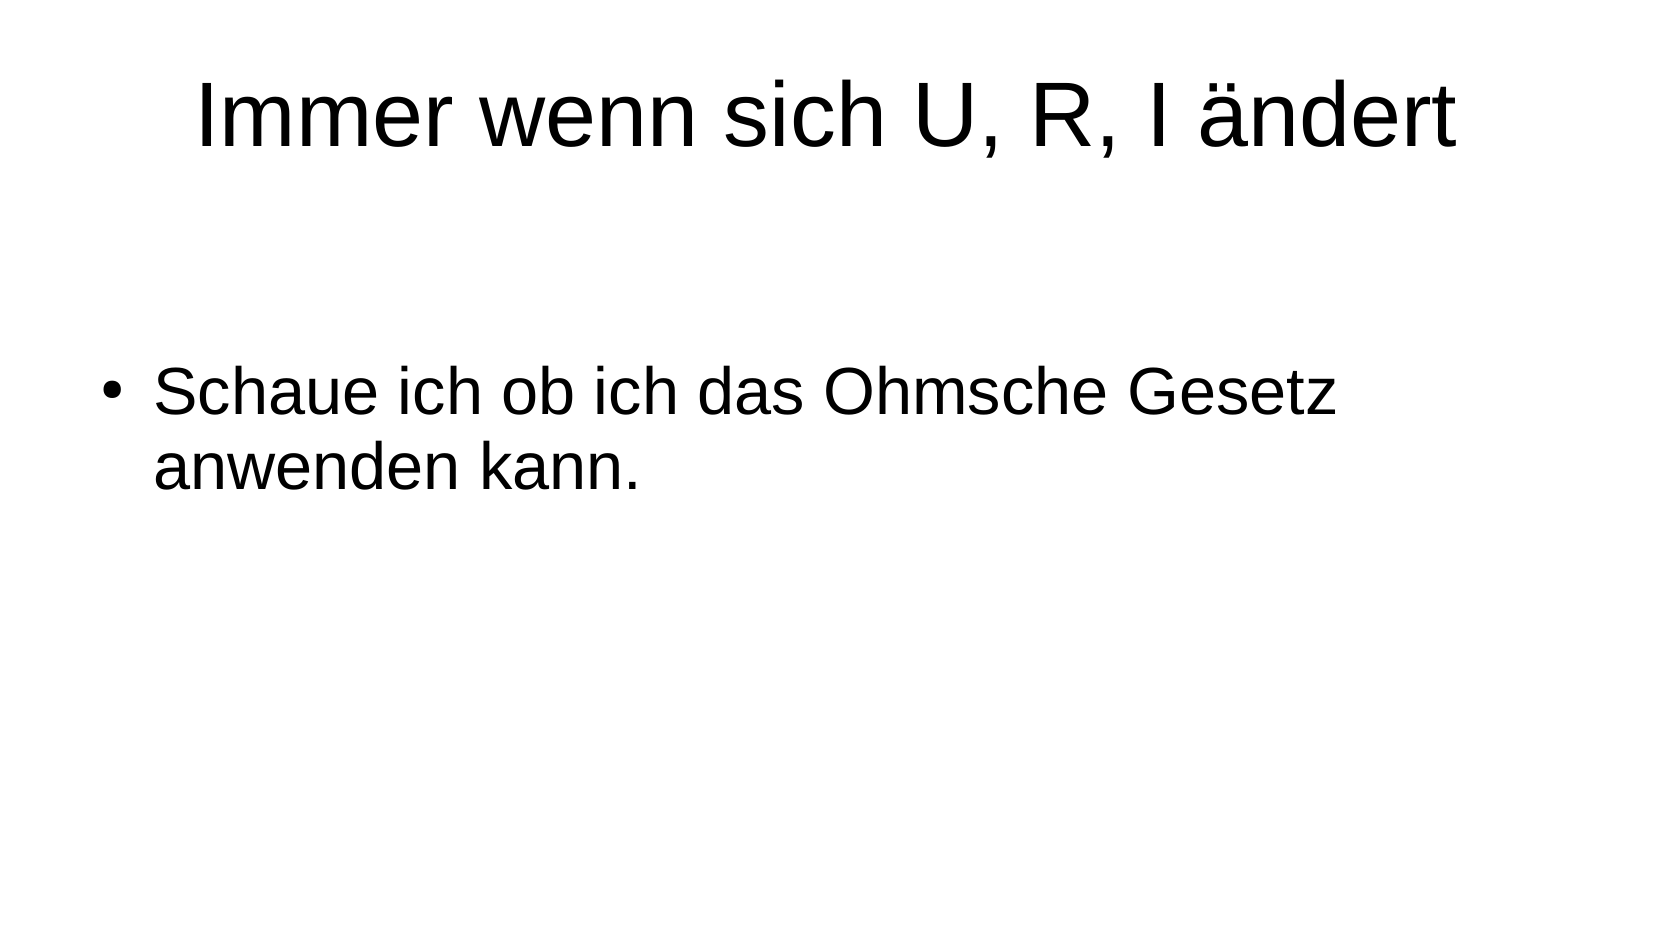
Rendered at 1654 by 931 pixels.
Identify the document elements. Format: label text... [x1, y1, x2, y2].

list Schaue ich ob ich das Ohmsche Gesetz anwenden kann. [82, 354, 1571, 758]
title Immer wenn sich U, R, I ändert [82, 37, 1571, 193]
